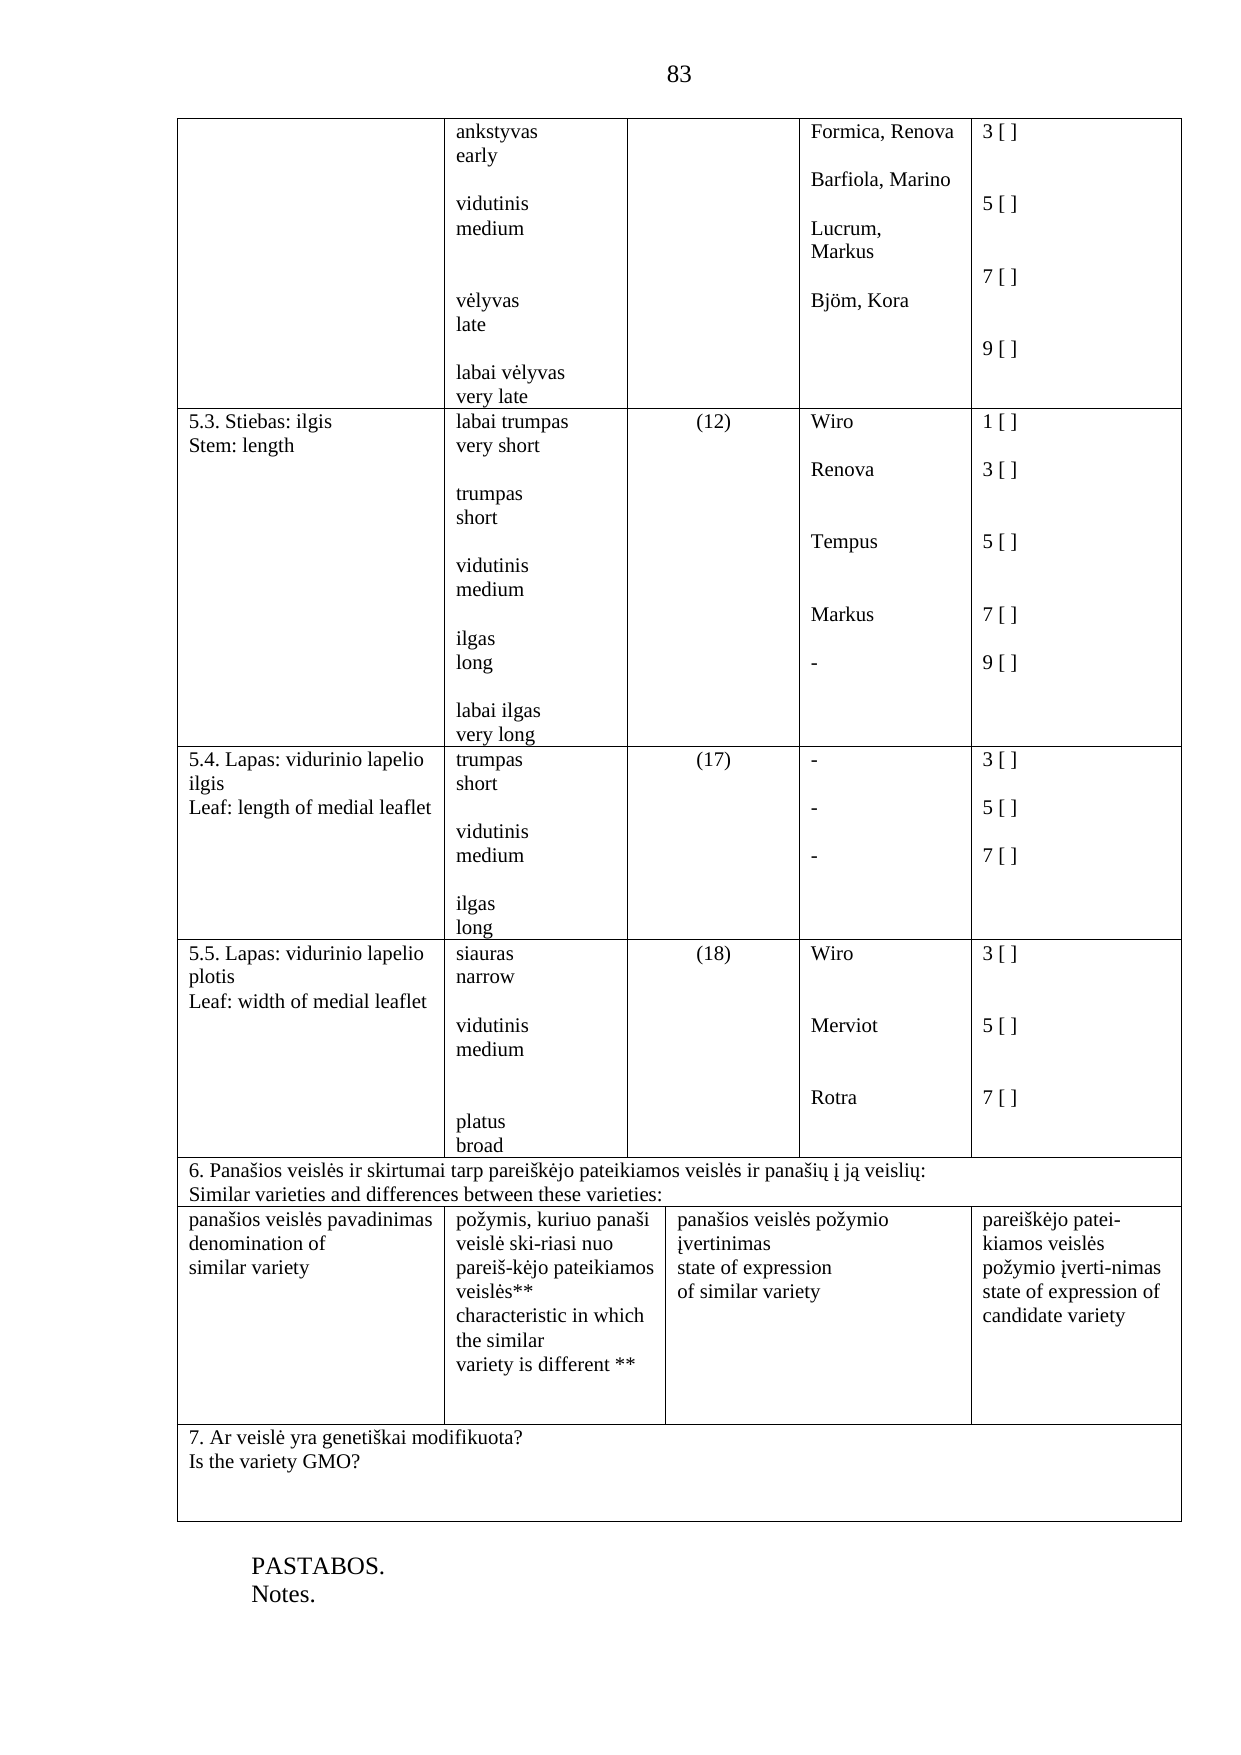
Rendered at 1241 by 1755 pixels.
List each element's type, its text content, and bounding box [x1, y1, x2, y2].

table_cell Formica, Renova Barfiola, Marino Lucrum, Markus Bjöm, Kora [800, 119, 971, 408]
table_cell panašios veislės požymio įvertinimas state of expression of similar variety [666, 1207, 971, 1424]
table_cell ankstyvas early vidutinis medium vėlyvas late labai vėlyvas very late [445, 119, 627, 408]
table_cell - - - [800, 747, 971, 939]
table_cell požymis, kuriuo panaši veislė ski-riasi nuo pareiš-kėjo pateikiamos veislės** characteristic in which the similar variety is different ** [445, 1207, 665, 1424]
table_cell labai trumpas very short trumpas short vidutinis medium ilgas long labai ilgas very long [445, 409, 627, 746]
table_cell 7. Ar veislė yra genetiškai modifikuota? Is the variety GMO? [178, 1425, 1181, 1521]
table_cell pareiškėjo patei-kiamos veislės požymio įverti-nimas state of expression of candidate variety [972, 1207, 1181, 1424]
table_cell (12) [628, 409, 799, 746]
table_cell 5.3. Stiebas: ilgis Stem: length [178, 409, 444, 746]
table_cell siauras narrow vidutinis medium platus broad [445, 940, 627, 1157]
table_cell 3 [ ] 5 [ ] 7 [ ] 9 [ ] [972, 119, 1181, 408]
table_cell 5.5. Lapas: vidurinio lapelio plotis Leaf: width of medial leaflet [178, 940, 444, 1157]
text Notes. [177, 1579, 1181, 1608]
table_cell (18) [628, 940, 799, 1157]
table_cell 3 [ ] 5 [ ] 7 [ ] [972, 940, 1181, 1157]
table_cell 5.4. Lapas: vidurinio lapelio ilgis Leaf: length of medial leaflet [178, 747, 444, 939]
table_cell 1 [ ] 3 [ ] 5 [ ] 7 [ ] 9 [ ] [972, 409, 1181, 746]
table_cell [628, 119, 799, 408]
text PASTABOS. [177, 1551, 1181, 1579]
table_cell Wiro Merviot Rotra [800, 940, 971, 1157]
table_cell 3 [ ] 5 [ ] 7 [ ] [972, 747, 1181, 939]
table_cell [178, 119, 444, 408]
table_cell Wiro Renova Tempus Markus - [800, 409, 971, 746]
table_cell 6. Panašios veislės ir skirtumai tarp pareiškėjo pateikiamos veislės ir panašių į ją veislių: Similar varieties and differences between these varieties: [178, 1158, 1181, 1206]
table_cell panašios veislės pavadinimas denomination of similar variety [178, 1207, 444, 1424]
table_cell (17) [628, 747, 799, 939]
table_cell trumpas short vidutinis medium ilgas long [445, 747, 627, 939]
